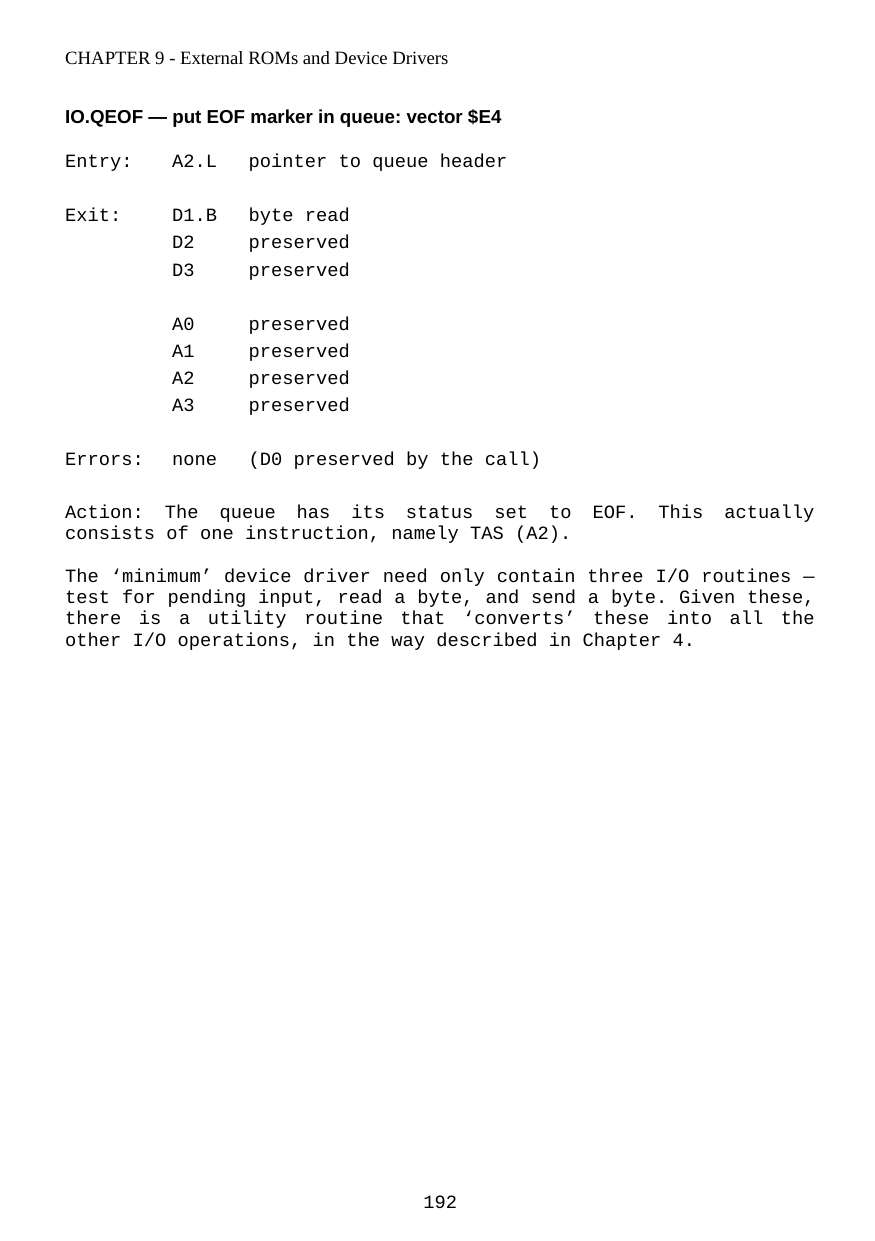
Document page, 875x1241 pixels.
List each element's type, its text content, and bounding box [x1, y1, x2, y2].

table_cell Errors: [62, 447, 169, 474]
table_cell [62, 258, 169, 284]
table_cell preserved [245, 312, 818, 339]
table_cell A1 [169, 339, 245, 366]
table_cell [169, 176, 245, 203]
table_cell preserved [245, 366, 818, 393]
table_cell byte read [245, 203, 818, 230]
text The ‘minimum’ device driver need only contain three I/O routines — test for pending input, read a byte, and send a byte. Given these, there is a utility routine that ‘converts’ these into all the other I/O operations, in the way described in Chapter 4. [65, 567, 815, 652]
table_cell A0 [169, 312, 245, 339]
table_cell [62, 312, 169, 339]
table_cell [169, 285, 245, 312]
table_cell A3 [169, 393, 245, 420]
subtitle IO.QEOF — put EOF marker in queue: vector $E4 [65, 106, 815, 128]
table_header A2.L [169, 149, 245, 176]
table_cell D3 [169, 258, 245, 284]
table_cell preserved [245, 230, 818, 257]
table_cell [245, 285, 818, 312]
table_cell Exit: [62, 203, 169, 230]
table_header pointer to queue header [245, 149, 818, 176]
table_cell D1.B [169, 203, 245, 230]
table_cell [62, 176, 169, 203]
table_cell preserved [245, 393, 818, 420]
table_cell (D0 preserved by the call) [245, 447, 818, 474]
table_cell [62, 285, 169, 312]
table_cell [62, 230, 169, 257]
table_cell none [169, 447, 245, 474]
table_header Entry: [62, 149, 169, 176]
table_cell [245, 176, 818, 203]
table_cell D2 [169, 230, 245, 257]
table_cell [62, 393, 169, 420]
table_cell [62, 339, 169, 366]
table_cell preserved [245, 339, 818, 366]
table_cell [62, 366, 169, 393]
table_cell [245, 420, 818, 447]
text Action: The queue has its status set to EOF. This actually consists of one instruction, namely TAS (A2). [65, 503, 815, 545]
table_cell preserved [245, 258, 818, 284]
table_cell A2 [169, 366, 245, 393]
table_cell [62, 420, 169, 447]
table_cell [169, 420, 245, 447]
